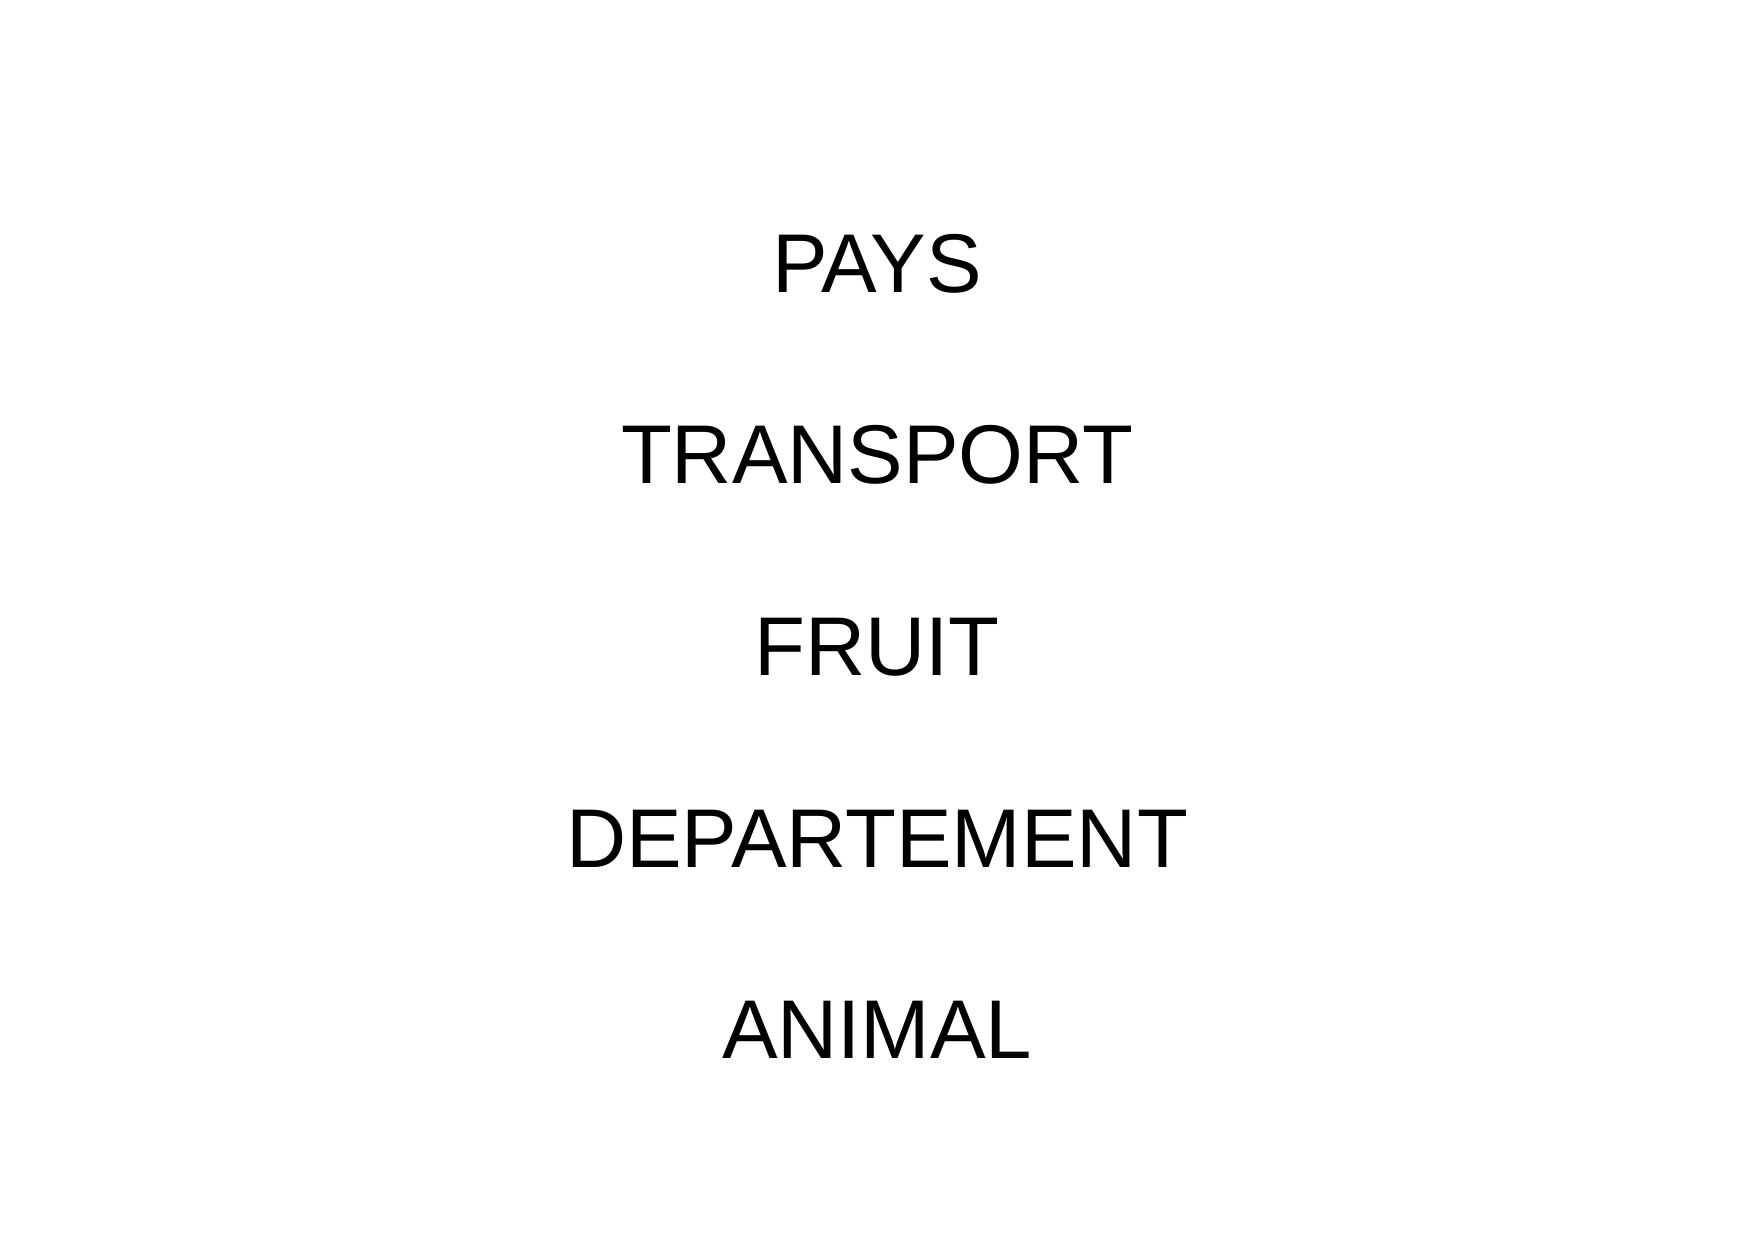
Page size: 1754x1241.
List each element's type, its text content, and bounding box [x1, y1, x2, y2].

text FRUIT [118, 597, 1636, 693]
text TRANSPORT [118, 406, 1636, 501]
text PAYS [118, 214, 1636, 310]
text DEPARTEMENT [118, 789, 1636, 885]
text ANIMAL [118, 981, 1636, 1076]
